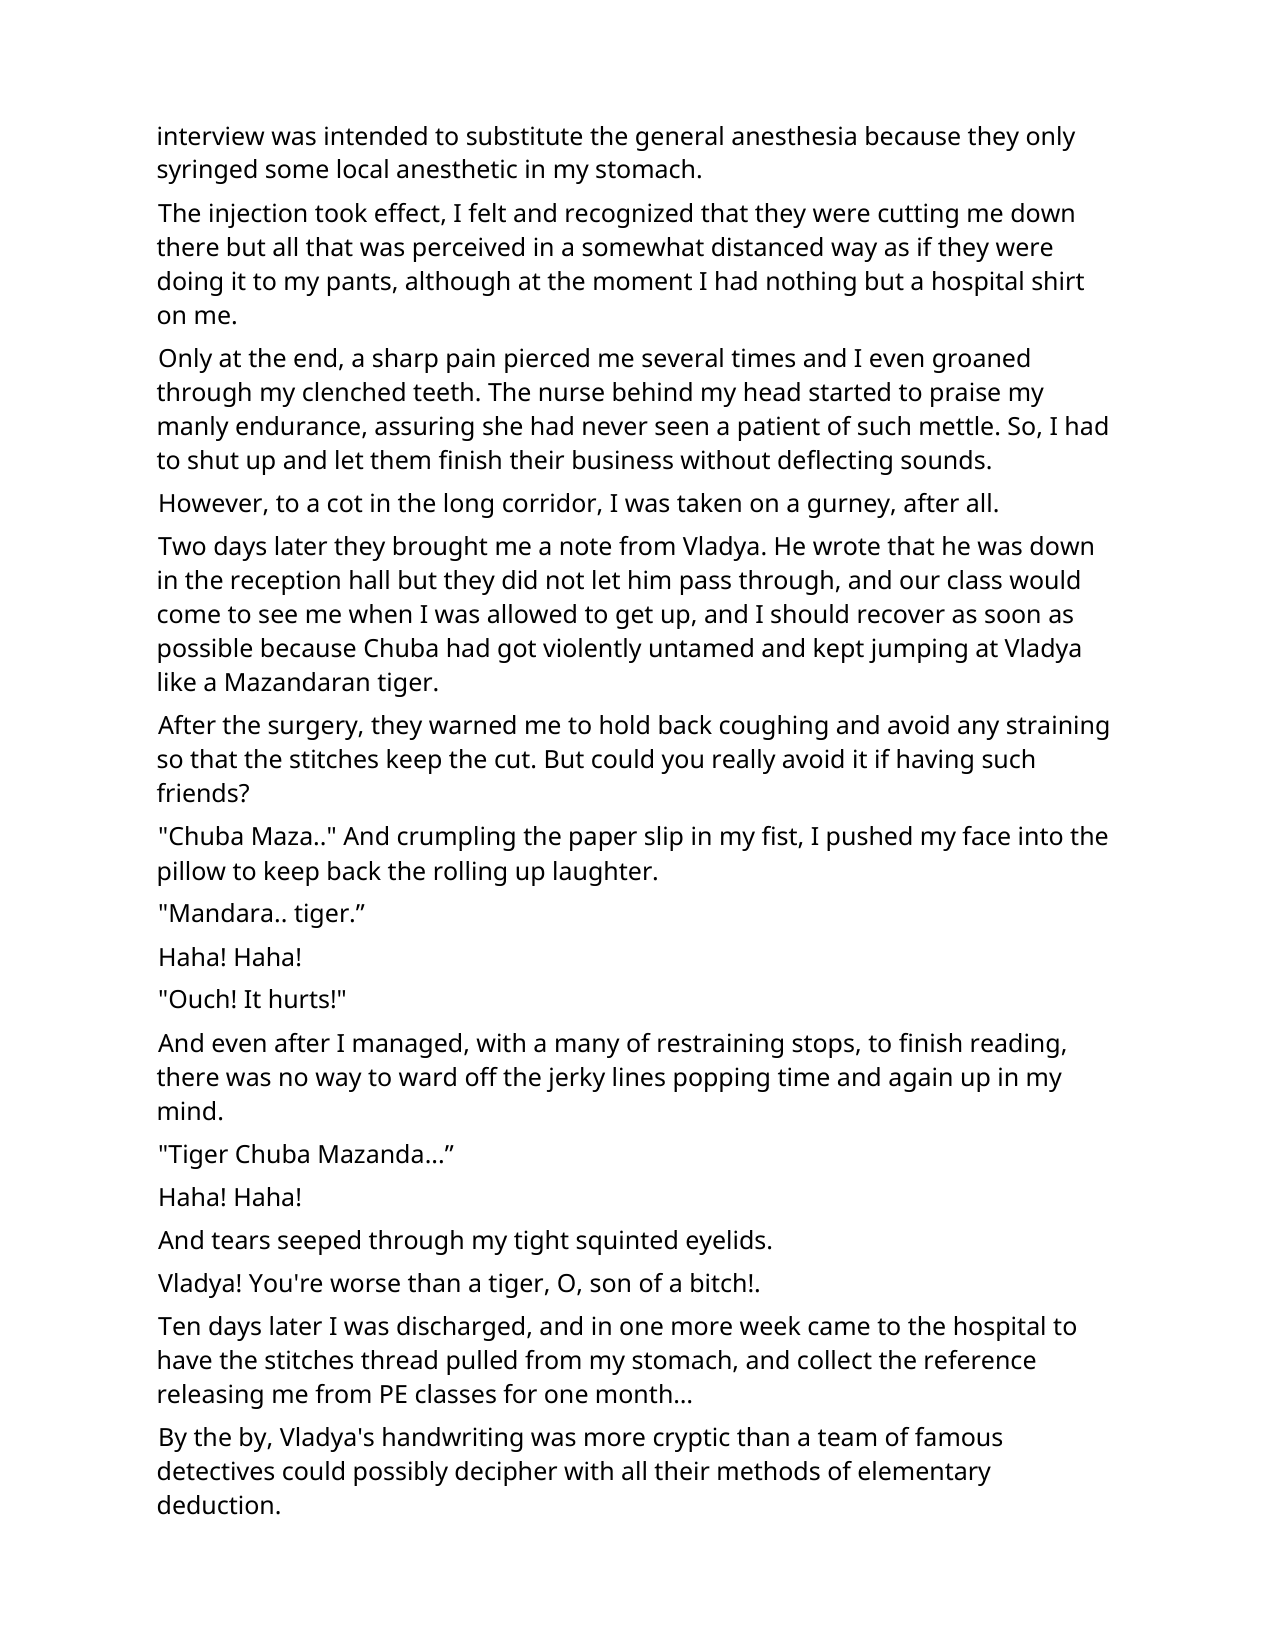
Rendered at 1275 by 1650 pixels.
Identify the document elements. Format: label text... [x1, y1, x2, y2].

text "Tiger Chuba Mazanda...” [156, 1136, 1118, 1170]
text And even after I managed, with a many of restraining stops, to finish reading, there was no way to ward off the jerky lines popping time and again up in my mind. [156, 1025, 1118, 1127]
text "Mandara.. tiger.” [156, 896, 1118, 930]
text The injection took effect, I felt and recognized that they were cutting me down there but all that was perceived in a somewhat distanced way as if they were doing it to my pants, although at the moment I had nothing but a hospital shirt on me. [156, 195, 1118, 331]
text Two days later they brought me a note from Vladya. He wrote that he was down in the reception hall but they did not let him pass through, and our class would come to see me when I was allowed to get up, and I should recover as soon as possible because Chuba had got violently untamed and kept jumping at Vladya like a Mazandaran tiger. [156, 529, 1118, 699]
text Ten days later I was discharged, and in one more week came to the hospital to have the stitches thread pulled from my stomach, and collect the reference releasing me from PE classes for one month… [156, 1308, 1118, 1411]
text After the surgery, they warned me to hold back coughing and avoid any straining so that the stitches keep the cut. But could you really avoid it if having such friends? [156, 708, 1118, 810]
text Only at the end, a sharp pain pierced me several times and I even groaned through my clenched teeth. The nurse behind my head started to praise my manly endurance, assuring she had never seen a patient of such mettle. So, I had to shut up and let them finish their business without deflecting sounds. [156, 340, 1118, 477]
text interview was intended to substitute the general anesthesia because they only syringed some local anesthetic in my stomach. [156, 118, 1118, 186]
text "Chuba Maza.." And crumpling the paper slip in my fist, I pushed my face into the pillow to keep back the rolling up laughter. [156, 819, 1118, 887]
text Haha! Haha! [156, 1179, 1118, 1213]
text By the by, Vladya's handwriting was more cryptic than a team of famous detectives could possibly decipher with all their methods of elementary deduction. [156, 1419, 1118, 1522]
text However, to a cot in the long corridor, I was taken on a gurney, after all. [156, 486, 1118, 520]
text Vladya! You're worse than a tiger, O, son of a bitch!. [156, 1265, 1118, 1299]
text Haha! Haha! [156, 939, 1118, 973]
text "Ouch! It hurts!" [156, 982, 1118, 1016]
text And tears seeped through my tight squinted eyelids. [156, 1222, 1118, 1256]
